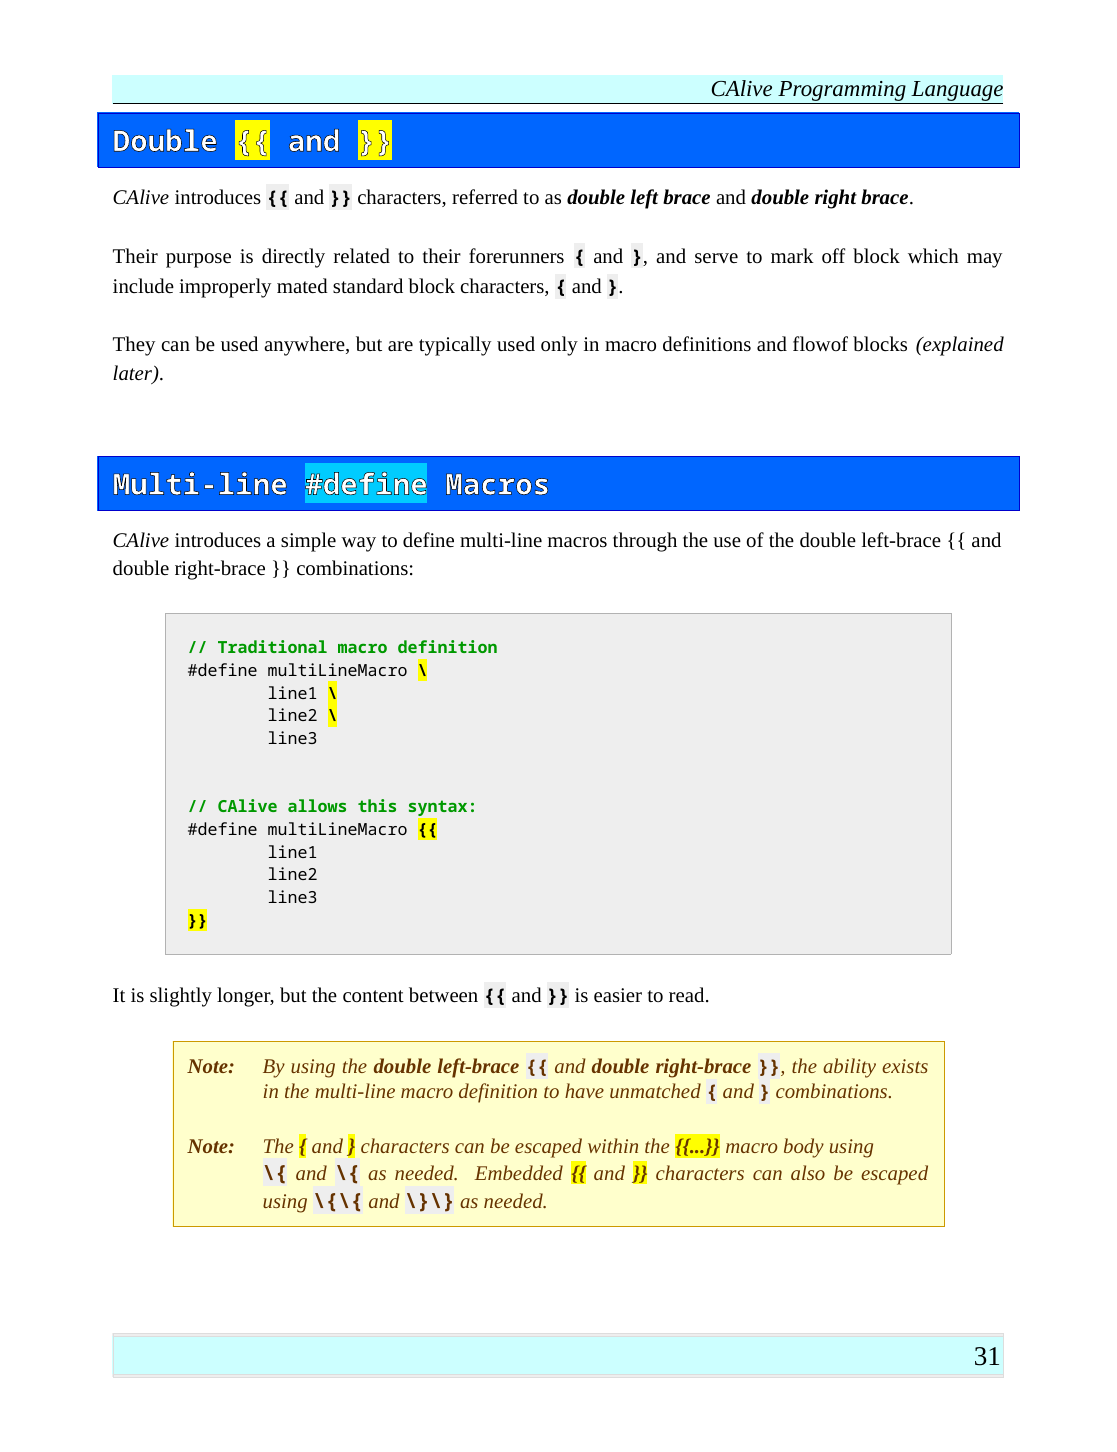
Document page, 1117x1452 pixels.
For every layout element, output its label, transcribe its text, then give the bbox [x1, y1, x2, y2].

subtitle Multi-line #define Macros [99, 457, 1019, 510]
text They can be used anywhere, but are typically used only in macro definitions and flowof blocks (explained later). [112, 332, 1003, 385]
text Their purpose is directly related to their forerunners { and }, and serve to mark off block which may include improperly mated standard block characters, { and }. [112, 243, 1003, 299]
text It is slightly longer, but the content between {{ and }} is easier to read. [112, 982, 1003, 1008]
text CAlive introduces {{ and }} characters, referred to as double left brace and double right brace. [112, 184, 1003, 210]
subtitle Double {{ and }} [99, 114, 1019, 167]
text // Traditional macro definition #define multiLineMacro \ line1 \ line2 \ line3 // CAlive allows this syntax: #define multiLineMacro {{ line1 line2 line3 }} [166, 614, 951, 954]
text Note: The { and } characters can be escaped within the {{...}} macro body using \{ and \{ as needed. Embedded {{ and }} characters can also be escaped using \{\{ and \}\} as needed. [174, 1122, 944, 1226]
text CAlive introduces a simple way to define multi-line macros through the use of the double left-brace {{ and double right-brace }} combinations: [112, 527, 1003, 580]
text Note: By using the double left-brace {{ and double right-brace }}, the ability exists in the multi-line macro definition to have unmatched { and } combinations. [174, 1042, 944, 1104]
